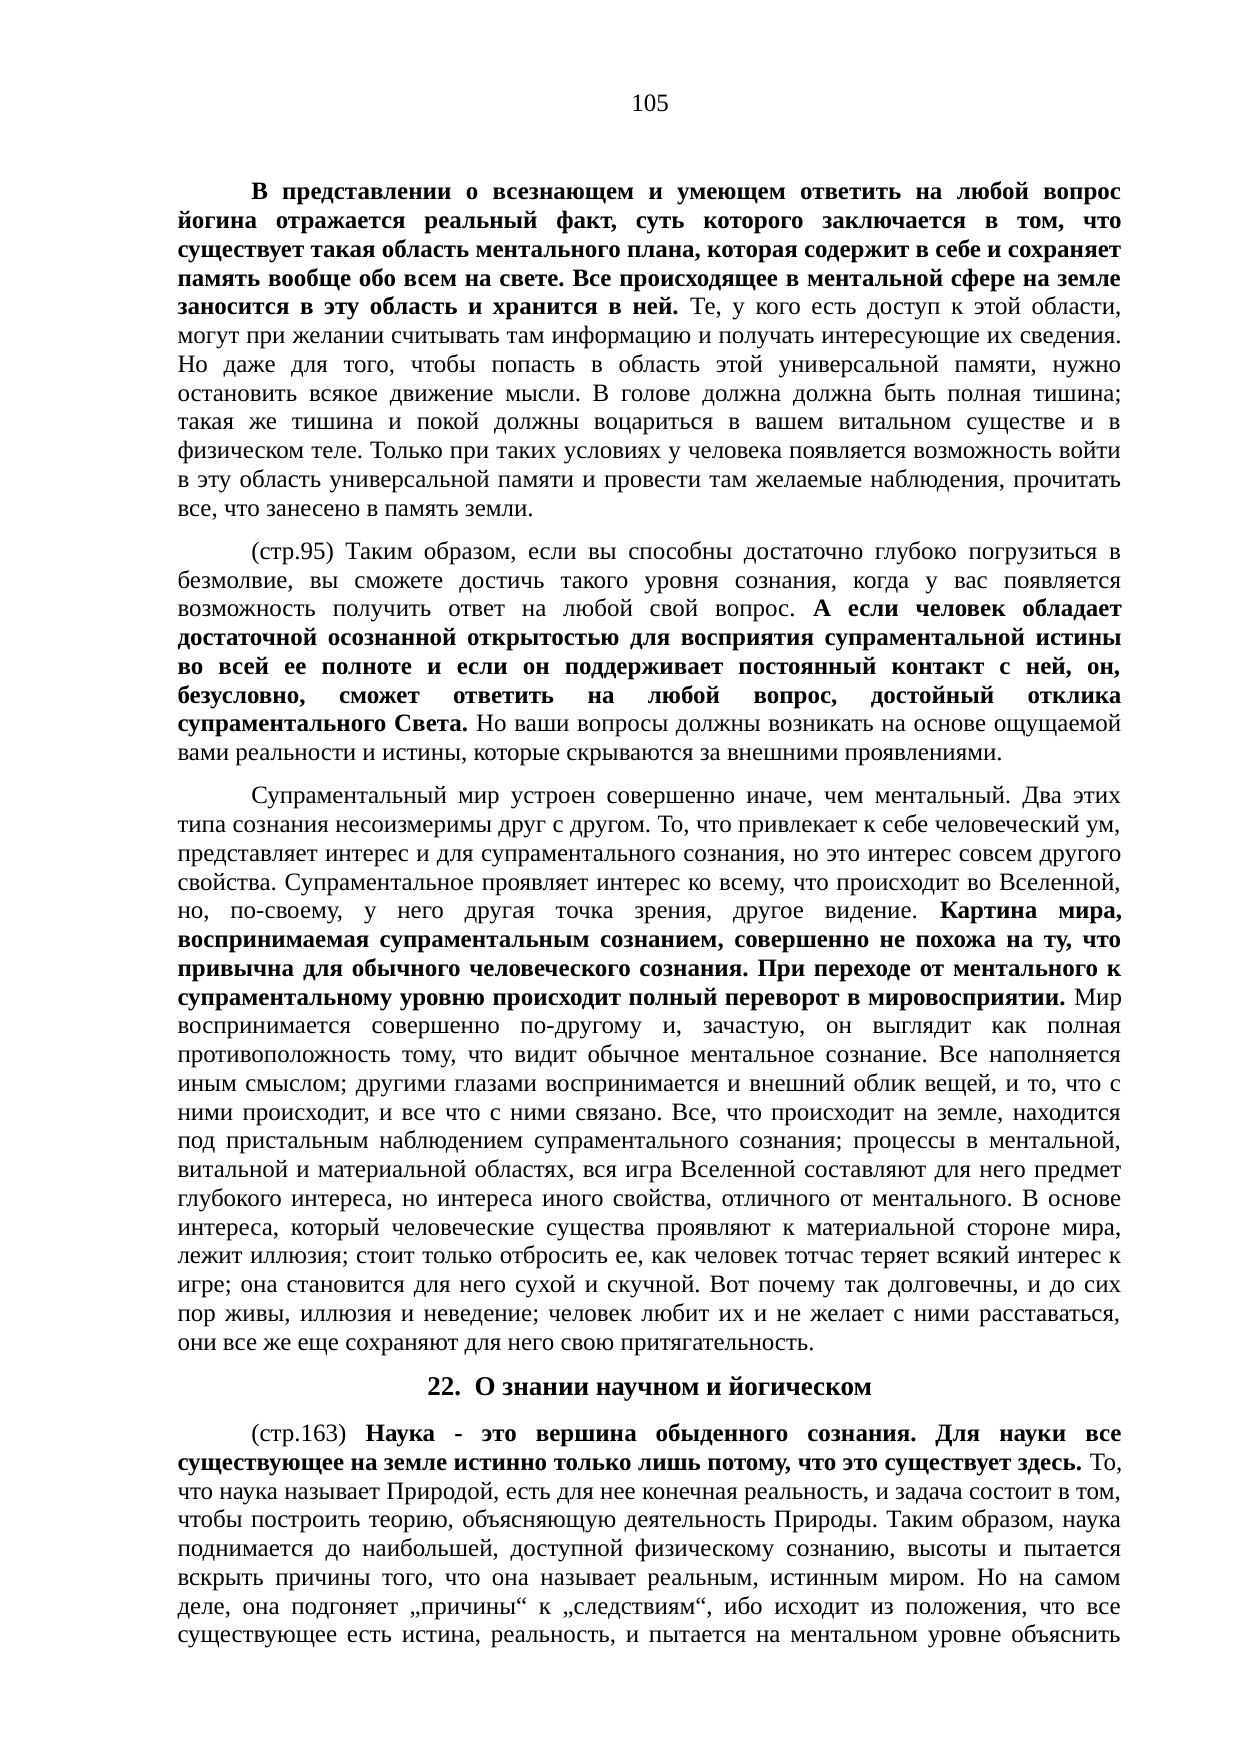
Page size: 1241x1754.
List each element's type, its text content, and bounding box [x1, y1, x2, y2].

text (стр.95) Таким образом, если вы способны достаточно глубоко погрузиться в безмолвие, вы сможете достичь такого уровня сознания, когда у вас появляется возможность получить ответ на любой свой вопрос. А если человек обладает достаточной осознанной открытостью для восприятия супраментальной истины во всей ее полноте и если он поддерживает постоянный контакт с ней, он, безусловно, сможет ответить на любой вопрос, достойный отклика супраментального Света. Но ваши вопросы должны возникать на основе ощущаемой вами реальности и истины, которые скрываются за внешними проявлениями. [177, 536, 1122, 766]
text Супраментальный мир устроен совершенно иначе, чем ментальный. Два этих типа сознания несоизмеримы друг с другом. То, что привлекает к себе человеческий ум, представляет интерес и для супраментального сознания, но это интерес совсем другого свойства. Супраментальное проявляет интерес ко всему, что происходит во Вселенной, но, по-своему, у него другая точка зрения, другое видение. Картина мира, воспринимаемая супраментальным сознанием, совершенно не похожа на ту, что привычна для обычного человеческого сознания. При переходе от ментального к супраментальному уровню происходит полный переворот в мировосприятии. Мир воспринимается совершенно по-другому и, зачастую, он выглядит как полная противоположность тому, что видит обычное ментальное сознание. Все наполняется иным смыслом; другими глазами воспринимается и внешний облик вещей, и то, что с ними происходит, и все что с ними связано. Все, что происходит на земле, находится под пристальным наблюдением супраментального сознания; процессы в ментальной, витальной и материальной областях, вся игра Вселенной составляют для него предмет глубокого интереса, но интереса иного свойства, отличного от ментального. В основе интереса, который человеческие существа проявляют к материальной стороне мира, лежит иллюзия; стоит только отбросить ее, как человек тотчас теряет всякий интерес к игре; она становится для него сухой и скучной. Вот почему так долговечны, и до сих пор живы, иллюзия и неведение; человек любит их и не желает с ними расставаться, они все же еще сохраняют для него свою притягательность. [177, 781, 1122, 1356]
text (стр.163) Наука - это вершина обыденного сознания. Для науки все существующее на земле истинно только лишь потому, что это существует здесь. То, что наука называет Природой, есть для нее конечная реальность, и задача состоит в том, чтобы построить теорию, объясняющую деятельность Природы. Таким образом, наука поднимается до наибольшей, доступной физическому сознанию, высоты и пытается вскрыть причины того, что она называет реальным, истинным миром. Но на самом деле, она подгоняет „причины“ к „следствиям“, ибо исходит из положения, что все существующее есть истина, реальность, и пытается на ментальном уровне объяснить [177, 1416, 1122, 1648]
text В представлении о всезнающем и умеющем ответить на любой вопрос йогина отражается реальный факт, суть которого заключается в том, что существует такая область ментального плана, которая содержит в себе и сохраняет память вообще обо всем на свете. Все происходящее в ментальной сфере на земле заносится в эту область и хранится в ней. Те, у кого есть доступ к этой области, могут при желании считывать там информацию и получать интересующие их сведения. Но даже для того, чтобы попасть в область этой универсальной памяти, нужно остановить всякое движение мысли. В голове должна должна быть полная тишина; такая же тишина и покой должны воцариться в вашем витальном существе и в физическом теле. Только при таких условиях у человека появляется возможность войти в эту область универсальной памяти и провести там желаемые наблюдения, прочитать все, что занесено в память земли. [177, 176, 1122, 521]
text 22. О знании научном и йогическом [177, 1370, 1122, 1401]
